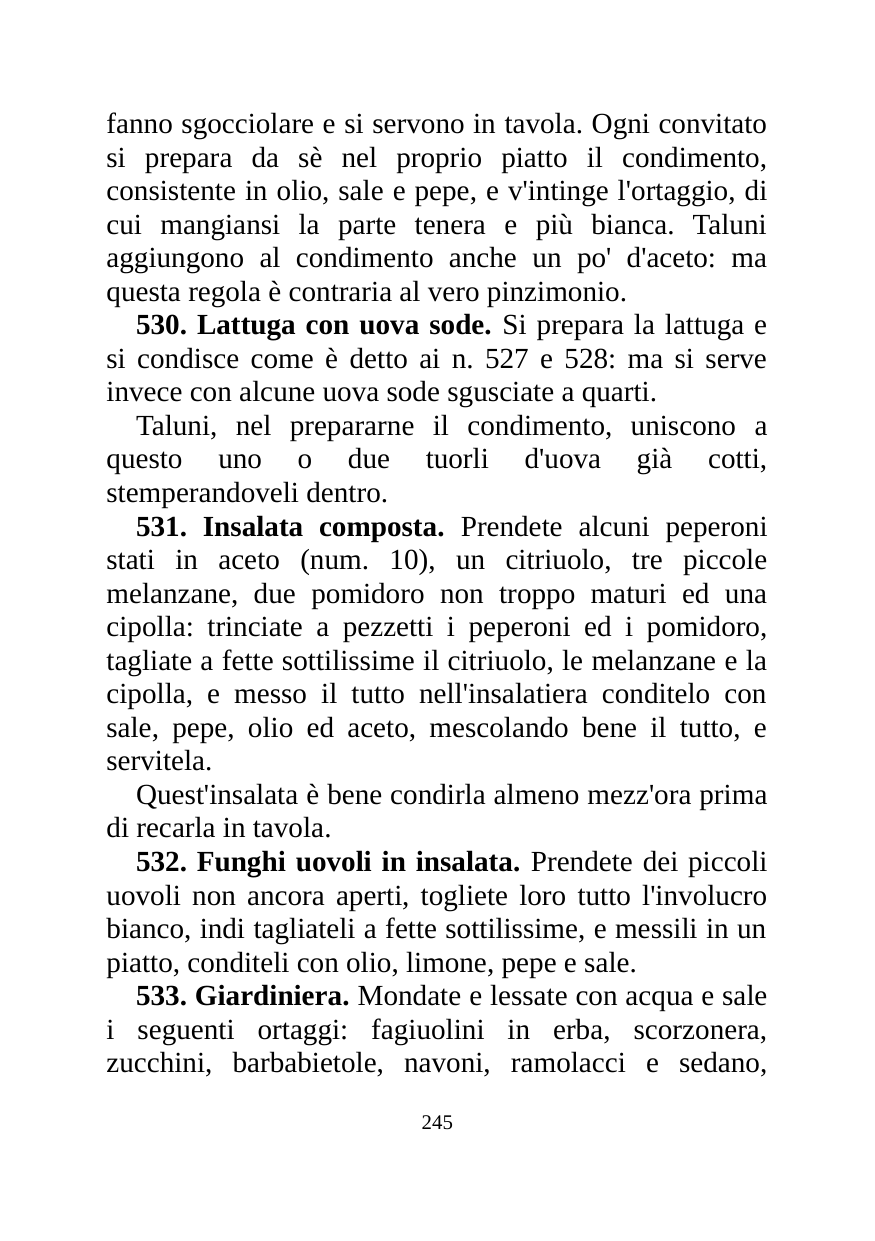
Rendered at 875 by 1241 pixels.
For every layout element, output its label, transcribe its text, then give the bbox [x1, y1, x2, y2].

text Taluni, nel prepararne il condimento, uniscono a questo uno o due tuorli d'uova già cotti, stemperandoveli dentro. [106, 408, 768, 509]
text 532. Funghi uovoli in insalata. Prendete dei piccoli uovoli non ancora aperti, togliete loro tutto l'involucro bianco, indi tagliateli a fette sottilissime, e messili in un piatto, conditeli con olio, limone, pepe e sale. [106, 844, 768, 978]
text fanno sgocciolare e si servono in tavola. Ogni convitato si prepara da sè nel proprio piatto il condimento, consistente in olio, sale e pepe, e v'intinge l'ortaggio, di cui mangiansi la parte tenera e più bianca. Taluni aggiungono al condimento anche un po' d'aceto: ma questa regola è contraria al vero pinzimonio. [106, 106, 768, 307]
text Quest'insalata è bene condirla almeno mezz'ora prima di recarla in tavola. [106, 777, 768, 844]
text 531. Insalata composta. Prendete alcuni peperoni stati in aceto (num. 10), un citriuolo, tre piccole melanzane, due pomidoro non troppo maturi ed una cipolla: trinciate a pezzetti i peperoni ed i pomidoro, tagliate a fette sottilissime il citriuolo, le melanzane e la cipolla, e messo il tutto nell'insalatiera conditelo con sale, pepe, olio ed aceto, mescolando bene il tutto, e servitela. [106, 509, 768, 777]
text 533. Giardiniera. Mondate e lessate con acqua e sale i seguenti ortaggi: fagiuolini in erba, scorzonera, zucchini, barbabietole, navoni, ramolacci e sedano, [106, 978, 768, 1079]
text 530. Lattuga con uova sode. Si prepara la lattuga e si condisce come è detto ai n. 527 e 528: ma si serve invece con alcune uova sode sgusciate a quarti. [106, 307, 768, 408]
